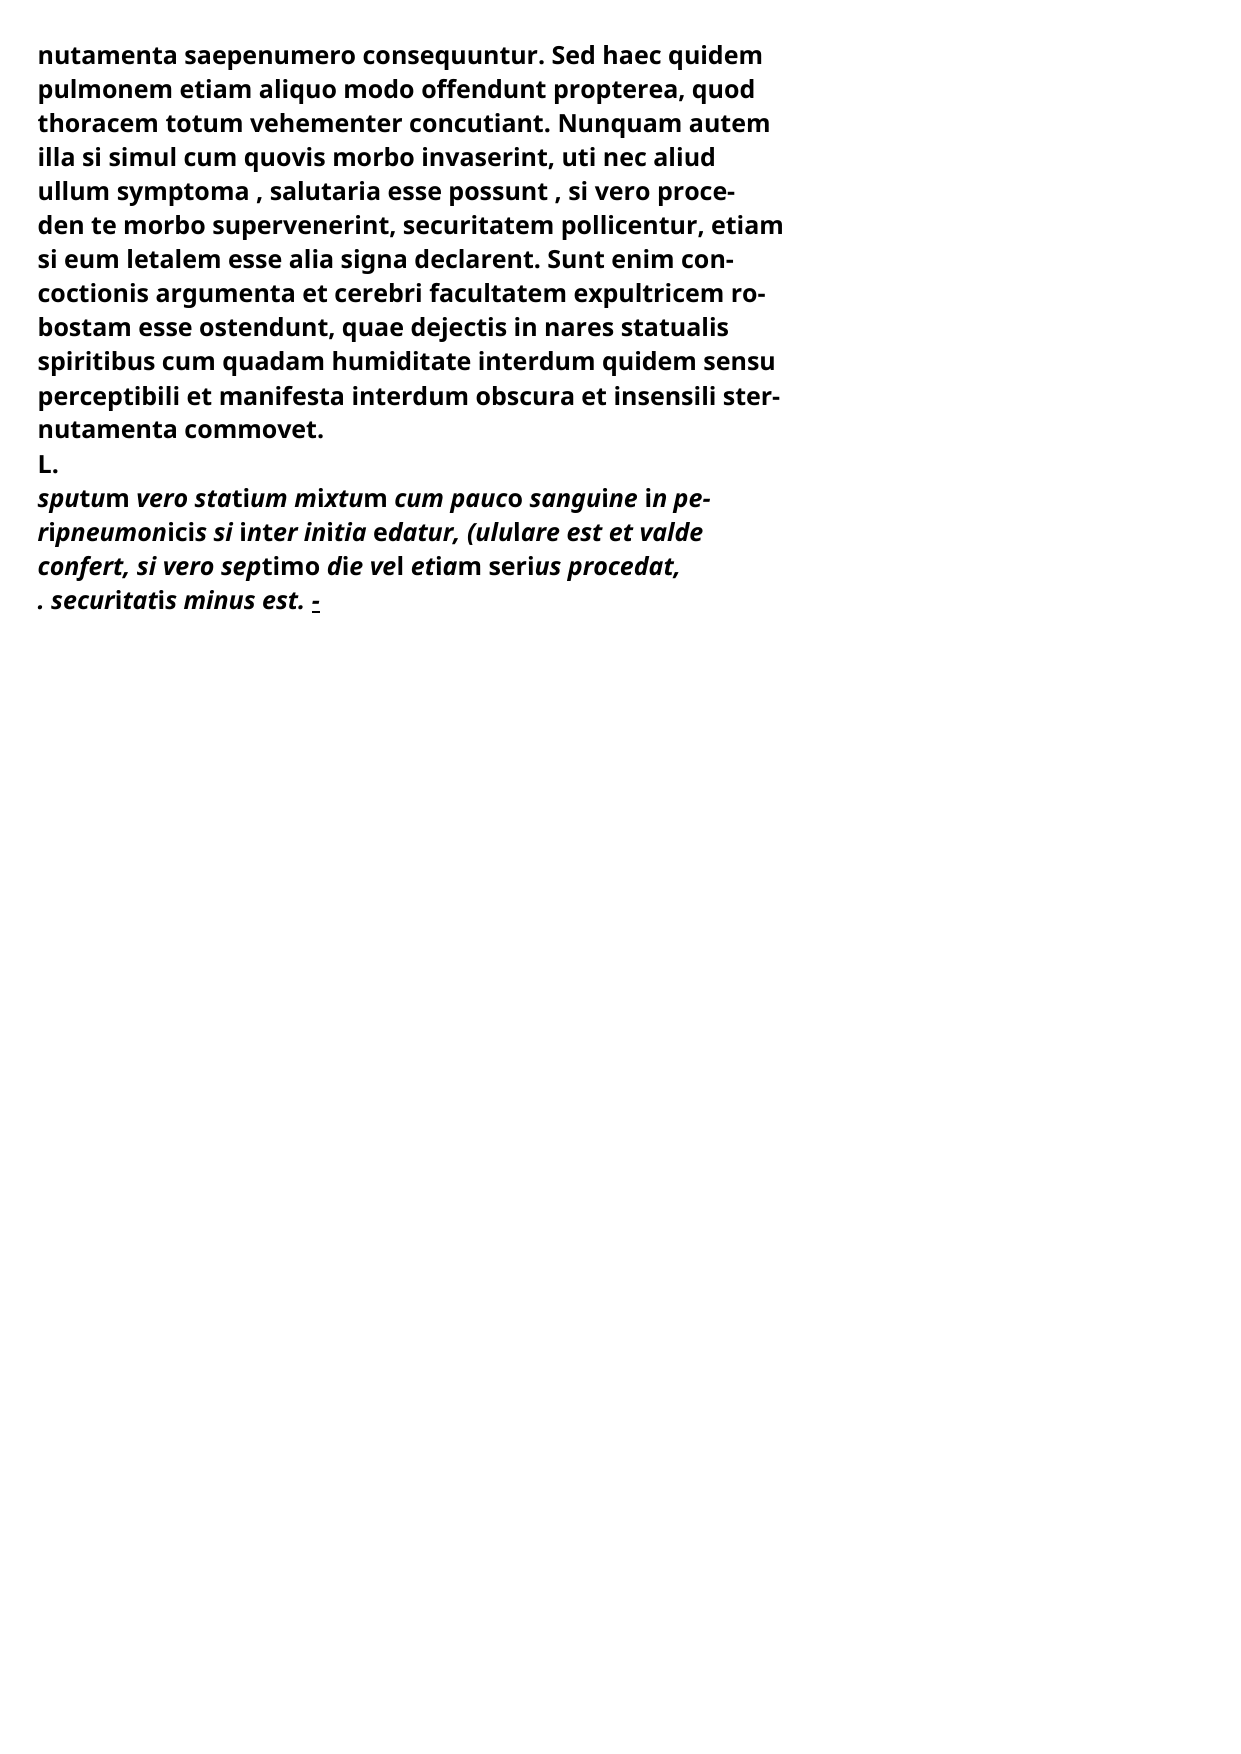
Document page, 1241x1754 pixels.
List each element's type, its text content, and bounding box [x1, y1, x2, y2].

subtitle L. [37, 446, 1203, 480]
text nutamenta saepenumero consequuntur. Sed haec quidem pulmonem etiam aliquo modo offendunt propterea, quod thoracem totum vehementer concutiant. Nunquam autem illa si simul cum quovis morbo invaserint, uti nec aliud ullum symptoma , salutaria esse possunt , si vero proce- den te morbo supervenerint, securitatem pollicentur, etiam si eum letalem esse alia signa declarent. Sunt enim con- coctionis argumenta et cerebri facultatem expultricem ro- bostam esse ostendunt, quae dejectis in nares statualis spiritibus cum quadam humiditate interdum quidem sensu perceptibili et manifesta interdum obscura et insensili ster- nutamenta commovet. [37, 37, 1203, 446]
text sputum vero statium mixtum cum pauco sanguine in pe- ripneumonicis si inter initia edatur, (ululare est et valde confert, si vero septimo die vel etiam serius procedat, . securitatis minus est. - [37, 480, 1203, 617]
